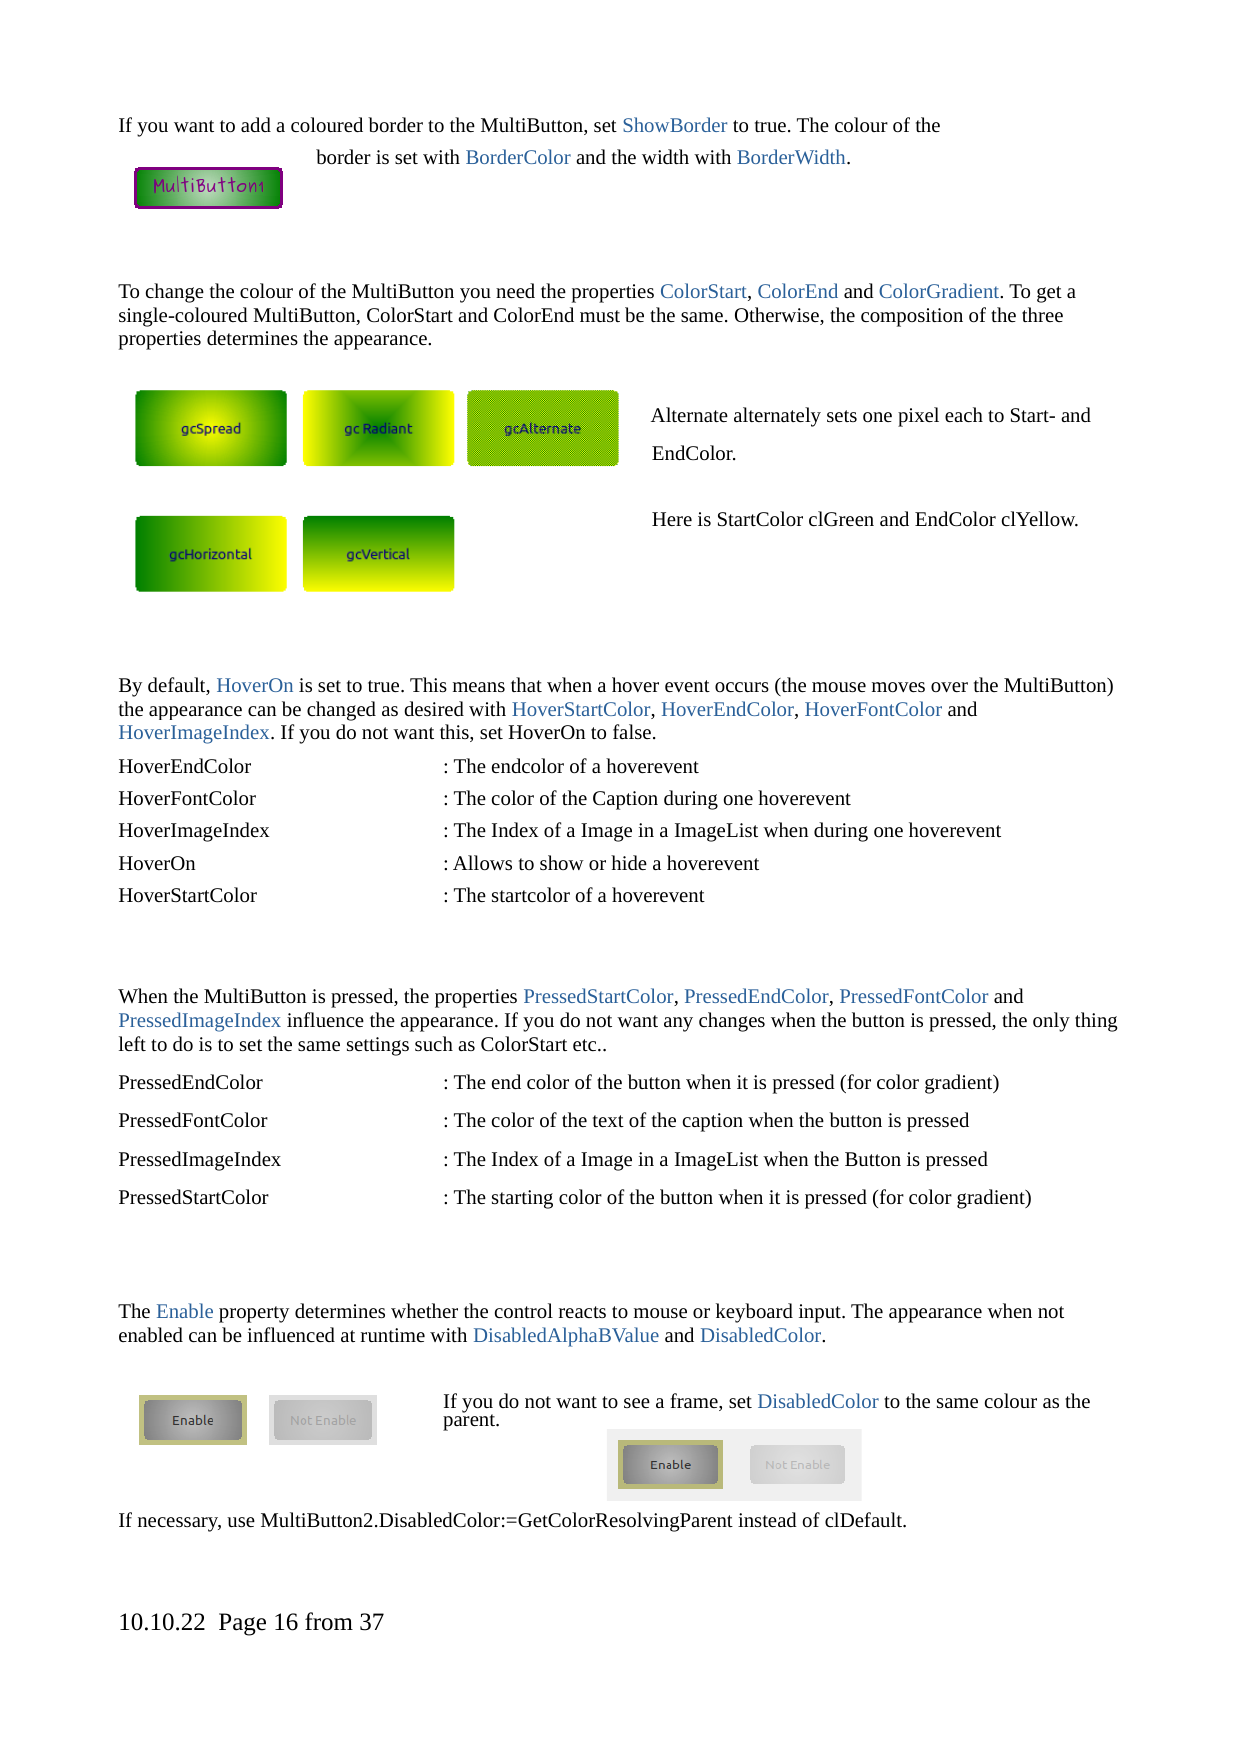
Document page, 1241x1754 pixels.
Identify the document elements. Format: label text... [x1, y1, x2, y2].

text If you do not want to see a frame, set DisabledColor to the same colour as the parent. [394, 1394, 1122, 1429]
picture [116, 375, 637, 608]
text Here is StartColor clGreen and EndColor clYellow. [637, 512, 1122, 530]
text The Enable property determines whether the control reacts to mouse or keyboard input. The appearance when not enabled can be influenced at runtime with DisabledAlphaBValue and DisabledColor. [118, 1300, 1122, 1347]
text PressedStartColor : The starting color of the button when it is pressed (for color gradient) [118, 1185, 1122, 1209]
text By default, HoverOn is set to true. This means that when a hover event occurs (the mouse moves over the MultiButton) the appearance can be changed as desired with HoverStartColor, HoverEndColor, HoverFontColor and HoverImageIndex. If you do not want this, set HoverOn to false. [118, 673, 1122, 744]
text HoverStartColor : The startcolor of a hoverevent [118, 888, 1122, 906]
text If you want to add a coloured border to the MultiButton, set ShowBorder to true. The colour of the [118, 118, 1122, 136]
text HoverFontColor : The color of the Caption during one hoverevent [118, 791, 1122, 809]
text Alternate alternately sets one pixel each to Start- and [637, 403, 1122, 427]
text EndColor. [637, 442, 1122, 465]
text border is set with BorderColor and the width with BorderWidth. [118, 150, 1122, 168]
text PressedEndColor : The end color of the button when it is pressed (for color gradient) [118, 1071, 1122, 1094]
picture [122, 1374, 394, 1460]
text If necessary, use MultiButton2.DisabledColor:=GetColorResolvingParent instead of clDefault. [118, 1509, 1122, 1532]
text PressedFontColor : The color of the text of the caption when the button is pressed [118, 1109, 1122, 1132]
text HoverImageIndex : The Index of a Image in a ImageList when during one hoverevent [118, 824, 1122, 841]
text HoverEndColor : The endcolor of a hoverevent [118, 759, 1122, 777]
picture [119, 153, 296, 226]
text When the MultiButton is pressed, the properties PressedStartColor, PressedEndColor, PressedFontColor and PressedImageIndex influence the appearance. If you do not want any changes when the button is pressed, the only thing left to do is to set the same settings such as ColorStart etc.. [118, 985, 1122, 1056]
text HoverOn : Allows to show or hide a hoverevent [118, 856, 1122, 874]
picture [606, 1429, 862, 1501]
text To change the colour of the MultiButton you need the properties ColorStart, ColorEnd and ColorGradient. To get a single-coloured MultiButton, ColorStart and ColorEnd must be the same. Otherwise, the composition of the three properties determines the appearance. [118, 279, 1122, 351]
text PressedImageIndex : The Index of a Image in a ImageList when the Button is pressed [118, 1147, 1122, 1171]
